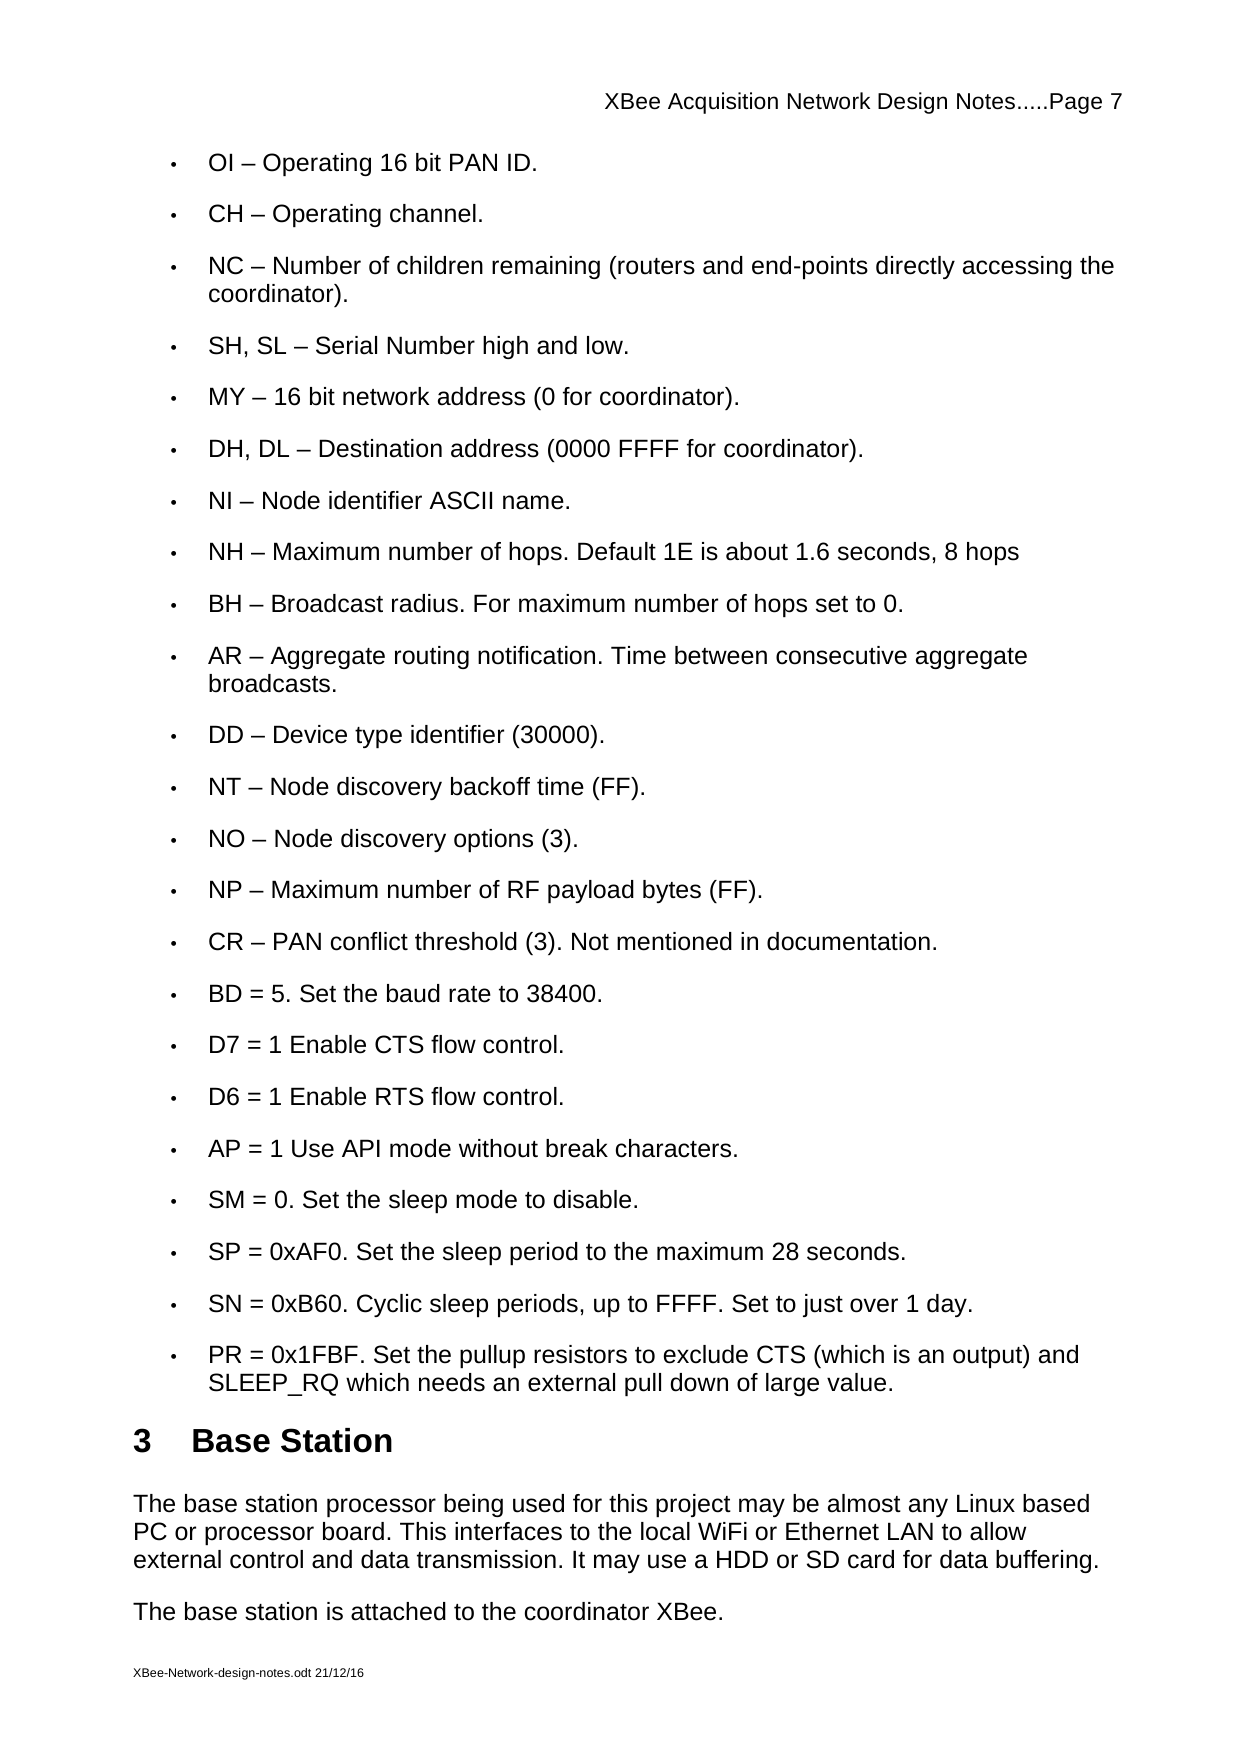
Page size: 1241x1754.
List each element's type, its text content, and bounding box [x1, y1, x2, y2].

subtitle Base Station [133, 1422, 1123, 1460]
list OI – Operating 16 bit PAN ID. [170, 149, 1123, 177]
list NI – Node identifier ASCII name. [170, 487, 1123, 515]
list CH – Operating channel. [170, 200, 1123, 228]
list NT – Node discovery backoff time (FF). [170, 773, 1123, 801]
list MY – 16 bit network address (0 for coordinator). [170, 383, 1123, 411]
list D6 = 1 Enable RTS flow control. [170, 1083, 1123, 1111]
list DH, DL – Destination address (0000 FFFF for coordinator). [170, 435, 1123, 463]
list PR = 0x1FBF. Set the pullup resistors to exclude CTS (which is an output) and SLEEP_RQ which needs an external pull down of large value. [170, 1341, 1123, 1397]
list SM = 0. Set the sleep mode to disable. [170, 1186, 1123, 1214]
list NP – Maximum number of RF payload bytes (FF). [170, 876, 1123, 904]
list SH, SL – Serial Number high and low. [170, 332, 1123, 360]
list SN = 0xB60. Cyclic sleep periods, up to FFFF. Set to just over 1 day. [170, 1290, 1123, 1318]
list D7 = 1 Enable CTS flow control. [170, 1031, 1123, 1059]
text The base station is attached to the coordinator XBee. [133, 1597, 1123, 1626]
text The base station processor being used for this project may be almost any Linux based PC or processor board. This interfaces to the local WiFi or Ethernet LAN to allow external control and data transmission. It may use a HDD or SD card for data buffering. [133, 1490, 1123, 1574]
list DD – Device type identifier (30000). [170, 721, 1123, 749]
list NO – Node discovery options (3). [170, 825, 1123, 853]
list SP = 0xAF0. Set the sleep period to the maximum 28 seconds. [170, 1238, 1123, 1266]
list BD = 5. Set the baud rate to 38400. [170, 980, 1123, 1008]
list AP = 1 Use API mode without break characters. [170, 1135, 1123, 1163]
list BH – Broadcast radius. For maximum number of hops set to 0. [170, 590, 1123, 618]
list NH – Maximum number of hops. Default 1E is about 1.6 seconds, 8 hops [170, 538, 1123, 566]
list AR – Aggregate routing notification. Time between consecutive aggregate broadcasts. [170, 642, 1123, 698]
list CR – PAN conflict threshold (3). Not mentioned in documentation. [170, 928, 1123, 956]
list NC – Number of children remaining (routers and end-points directly accessing the coordinator). [170, 252, 1123, 308]
